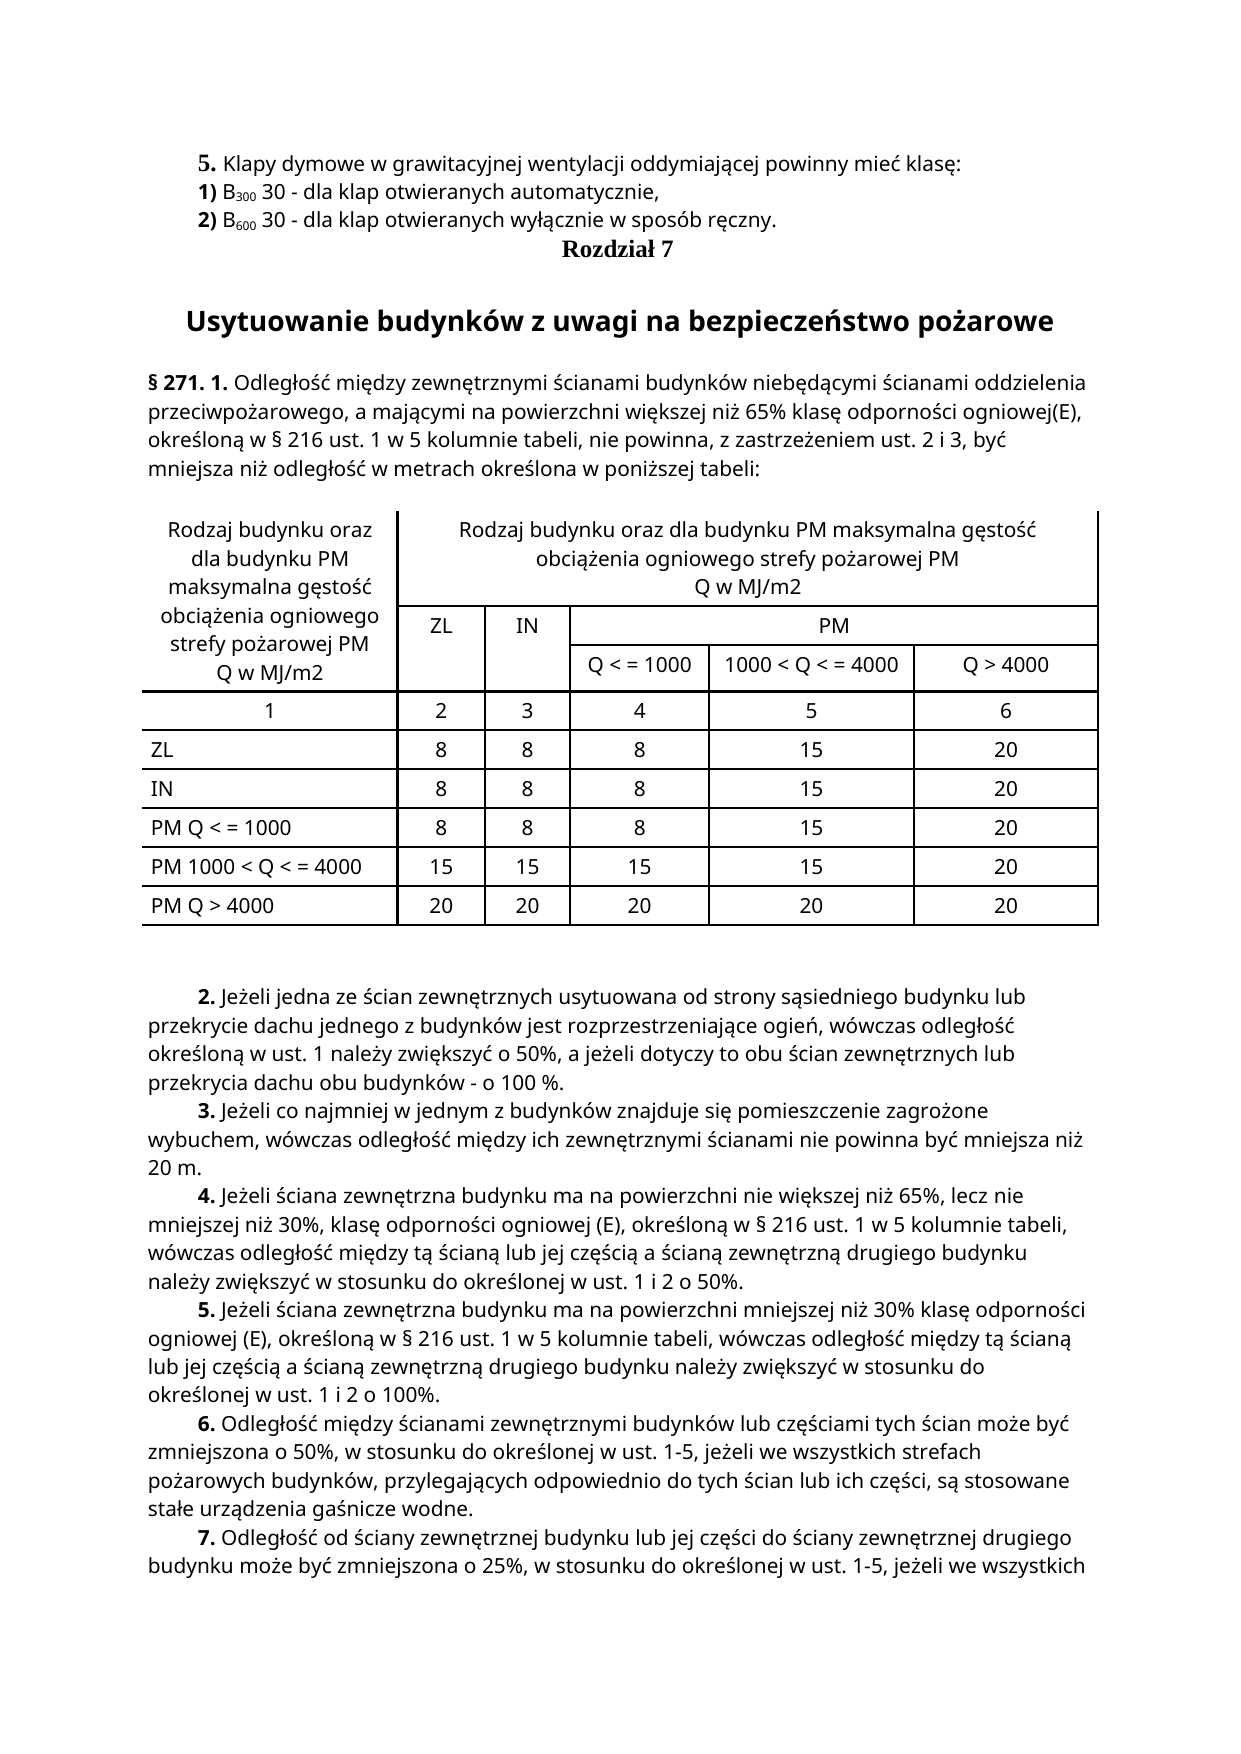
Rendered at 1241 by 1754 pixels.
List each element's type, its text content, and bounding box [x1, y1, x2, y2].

table_cell Q > 4000 [915, 646, 1097, 690]
table_cell 15 [710, 848, 913, 885]
table_cell 20 [486, 887, 569, 923]
text 6. Odległość między ścianami zewnętrznymi budynków lub częściami tych ścian może być zmniejszona o 50%, w stosunku do określonej w ust. 1-5, jeżeli we wszystkich strefach pożarowych budynków, przylegających odpowiednio do tych ścian lub ich części, są stosowane stałe urządzenia gaśnicze wodne. [148, 1409, 1093, 1523]
table_cell 5 [710, 693, 913, 729]
text Rozdział 7 [148, 234, 1093, 263]
text 1) B300 30 - dla klap otwieranych automatycznie, [148, 177, 1093, 206]
table_cell 15 [571, 848, 708, 885]
table_cell PM Q < = 1000 [142, 809, 396, 846]
text 7. Odległość od ściany zewnętrznej budynku lub jej części do ściany zewnętrznej drugiego budynku może być zmniejszona o 25%, w stosunku do określonej w ust. 1-5, jeżeli we wszystkich [148, 1523, 1093, 1580]
table_cell 20 [399, 887, 484, 923]
text 2) B600 30 - dla klap otwieranych wyłącznie w sposób ręczny. [148, 206, 1093, 234]
table_cell 20 [915, 731, 1097, 768]
table_cell 20 [915, 770, 1097, 807]
table_cell 8 [486, 770, 569, 807]
table_cell Q < = 1000 [571, 646, 708, 690]
table_cell 1000 < Q < = 4000 [710, 646, 913, 690]
text 3. Jeżeli co najmniej w jednym z budynków znajduje się pomieszczenie zagrożone wybuchem, wówczas odległość między ich zewnętrznymi ścianami nie powinna być mniejsza niż 20 m. [148, 1096, 1093, 1182]
table_cell 4 [571, 693, 708, 729]
table_cell 8 [571, 731, 708, 768]
table_cell IN [142, 770, 396, 807]
table_cell 1 [142, 693, 396, 729]
text Usytuowanie budynków z uwagi na bezpieczeństwo pożarowe [148, 263, 1093, 339]
table_cell IN [486, 607, 569, 690]
table_cell 20 [571, 887, 708, 923]
table_cell 20 [915, 848, 1097, 885]
table_cell PM Q > 4000 [142, 887, 396, 923]
table_cell 8 [399, 731, 484, 768]
text 5. Jeżeli ściana zewnętrzna budynku ma na powierzchni mniejszej niż 30% klasę odporności ogniowej (E), określoną w § 216 ust. 1 w 5 kolumnie tabeli, wówczas odległość między tą ścianą lub jej częścią a ścianą zewnętrzną drugiego budynku należy zwiększyć w stosunku do określonej w ust. 1 i 2 o 100%. [148, 1295, 1093, 1409]
text § 271. 1. Odległość między zewnętrznymi ścianami budynków niebędącymi ścianami oddzielenia przeciwpożarowego, a mającymi na powierzchni większej niż 65% klasę odporności ogniowej(E), określoną w § 216 ust. 1 w 5 kolumnie tabeli, nie powinna, z zastrzeżeniem ust. 2 i 3, być mniejsza niż odległość w metrach określona w poniższej tabeli: [148, 368, 1093, 482]
table_cell PM [571, 607, 1097, 644]
table_cell 15 [399, 848, 484, 885]
table_cell 15 [486, 848, 569, 885]
table_cell 15 [710, 731, 913, 768]
table_cell 8 [486, 809, 569, 846]
table_cell 15 [710, 809, 913, 846]
table_cell 8 [399, 809, 484, 846]
table_cell 8 [399, 770, 484, 807]
table_cell PM 1000 < Q < = 4000 [142, 848, 396, 885]
table_cell 20 [710, 887, 913, 923]
table_cell 3 [486, 693, 569, 729]
table_cell 20 [915, 887, 1097, 923]
table_cell 20 [915, 809, 1097, 846]
table_cell 6 [915, 693, 1097, 729]
table_cell 15 [710, 770, 913, 807]
table_cell ZL [399, 607, 484, 690]
table_cell ZL [142, 731, 396, 768]
text 5. Klapy dymowe w grawitacyjnej wentylacji oddymiającej powinny mieć klasę: [148, 148, 1093, 177]
text 2. Jeżeli jedna ze ścian zewnętrznych usytuowana od strony sąsiedniego budynku lub przekrycie dachu jednego z budynków jest rozprzestrzeniające ogień, wówczas odległość określoną w ust. 1 należy zwiększyć o 50%, a jeżeli dotyczy to obu ścian zewnętrznych lub przekrycia dachu obu budynków - o 100 %. [148, 982, 1093, 1096]
table_header Rodzaj budynku oraz dla budynku PM maksymalna gęstość obciążenia ogniowego strefy pożarowej PM Q w MJ/m2 [142, 511, 396, 690]
table_cell 8 [571, 770, 708, 807]
table_header Rodzaj budynku oraz dla budynku PM maksymalna gęstość obciążenia ogniowego strefy pożarowej PM Q w MJ/m2 [399, 511, 1097, 605]
table_cell 2 [399, 693, 484, 729]
table_cell 8 [486, 731, 569, 768]
table_cell 8 [571, 809, 708, 846]
text 4. Jeżeli ściana zewnętrzna budynku ma na powierzchni nie większej niż 65%, lecz nie mniejszej niż 30%, klasę odporności ogniowej (E), określoną w § 216 ust. 1 w 5 kolumnie tabeli, wówczas odległość między tą ścianą lub jej częścią a ścianą zewnętrzną drugiego budynku należy zwiększyć w stosunku do określonej w ust. 1 i 2 o 50%. [148, 1182, 1093, 1295]
